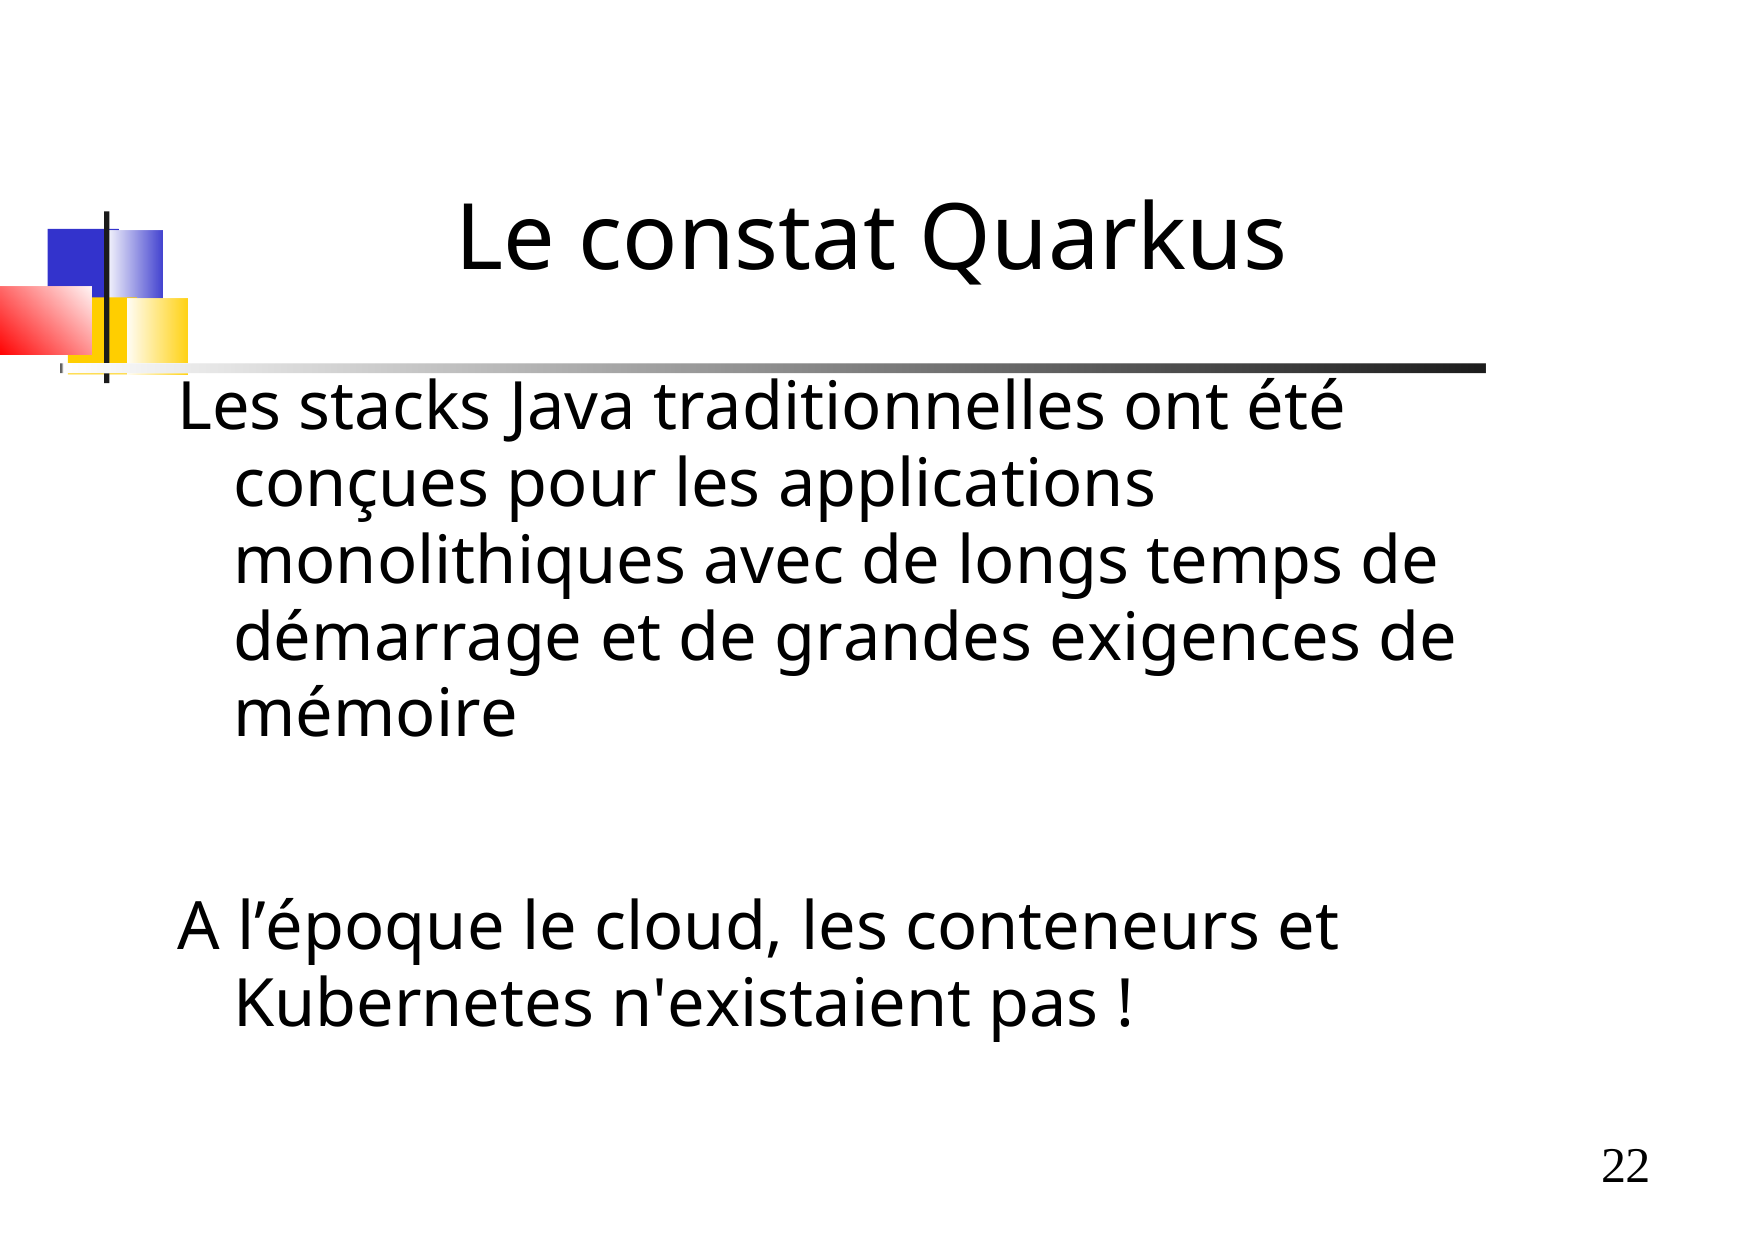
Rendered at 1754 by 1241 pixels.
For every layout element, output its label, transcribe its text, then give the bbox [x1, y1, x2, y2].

text_box Les stacks Java traditionnelles ont été conçues pour les applications monolithiques avec de longs temps de démarrage et de grandes exigences de mémoire A l’époque le cloud, les conteneurs et Kubernetes n'existaient pas ! [176, 363, 1553, 1042]
picture [60, 229, 179, 384]
picture [0, 285, 92, 355]
slide_number 22 [1569, 1135, 1660, 1241]
title Le constat Quarkus [179, 183, 1564, 393]
